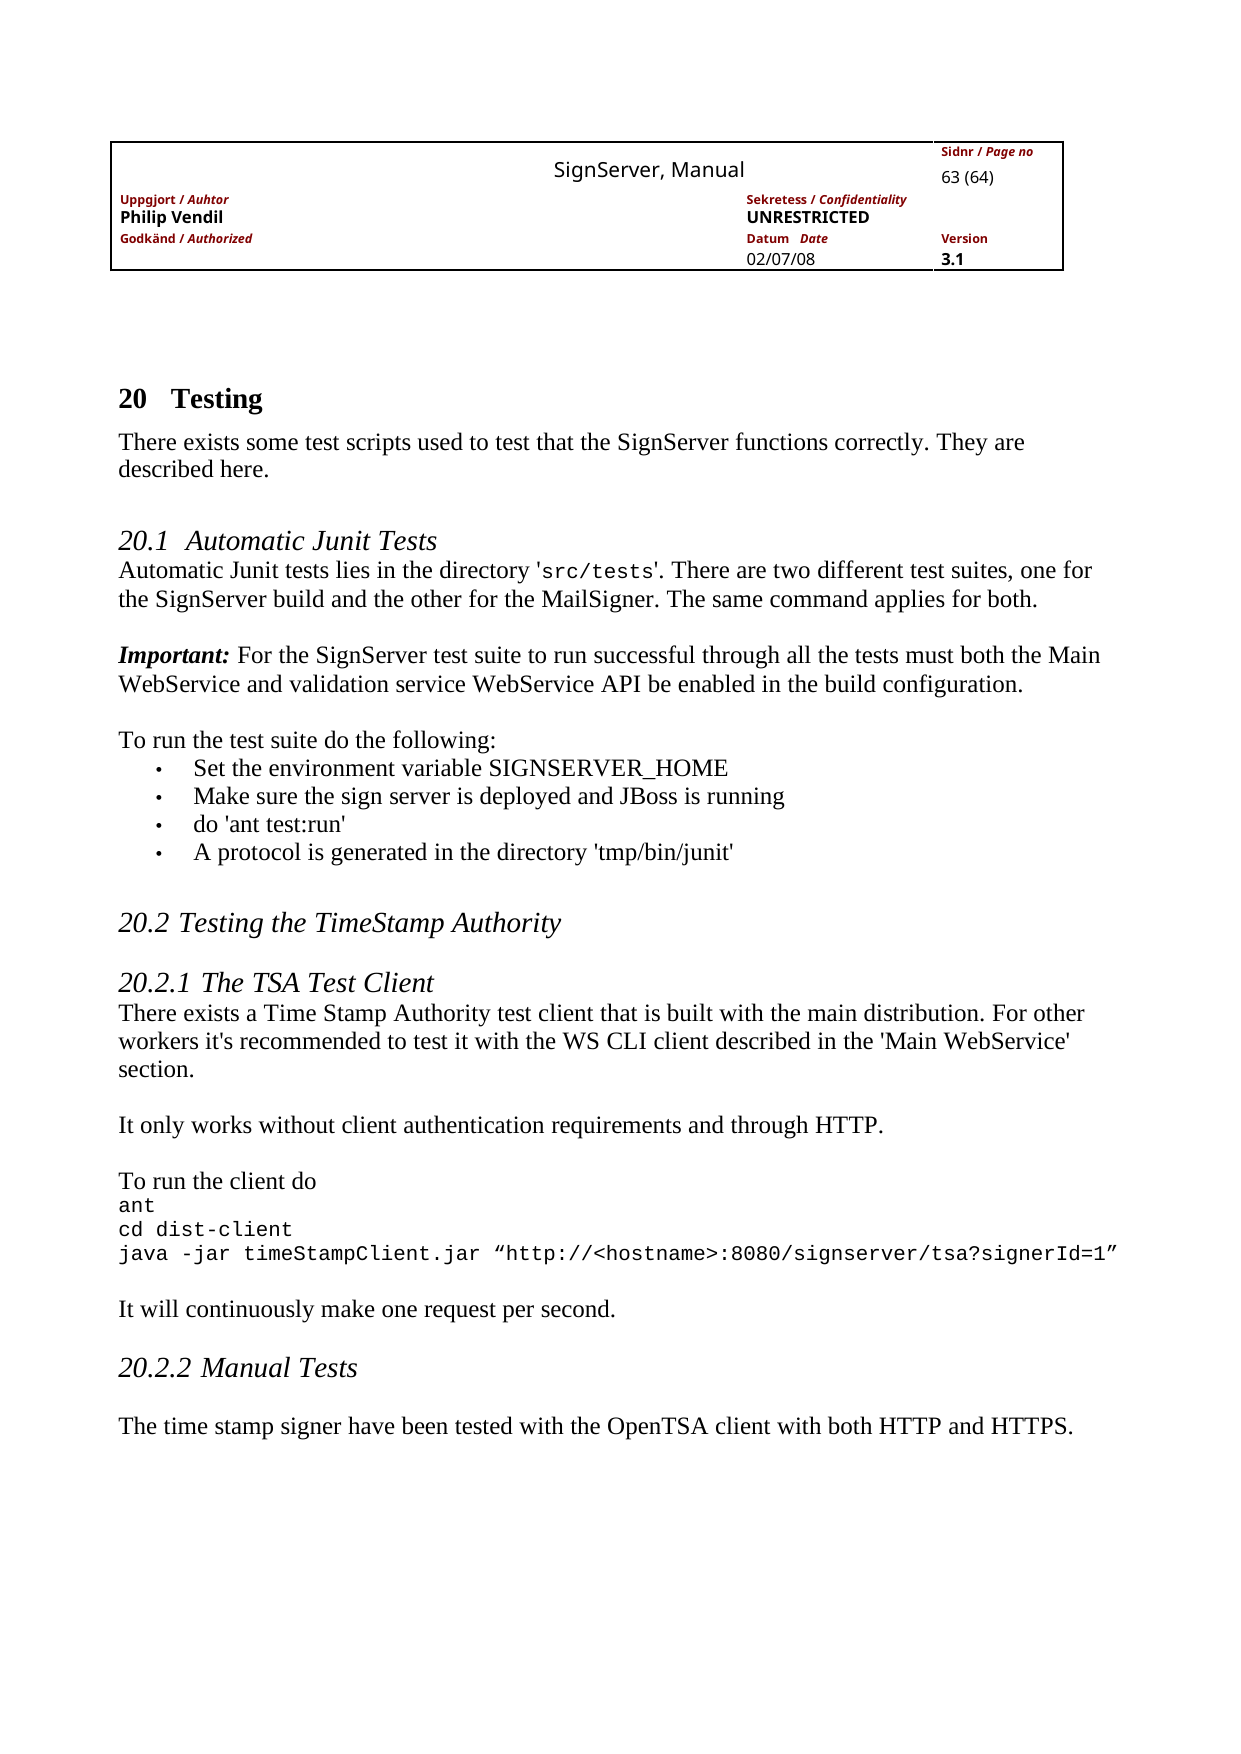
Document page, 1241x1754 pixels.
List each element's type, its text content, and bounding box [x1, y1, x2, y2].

text There exists a Time Stamp Authority test client that is built with the main distribution. For other workers it's recommended to test it with the WS CLI client described in the 'Main WebService' section. [118, 999, 1122, 1083]
list Set the environment variable SIGNSERVER_HOME [156, 753, 1122, 782]
text java -jar timeStampClient.jar “http://<hostname>:8080/signserver/tsa?signerId=1” [118, 1243, 1122, 1267]
text There exists some test scripts used to test that the SignServer functions correctly. They are described here. [118, 427, 1122, 483]
text Automatic Junit tests lies in the directory 'src/tests'. There are two different test suites, one for the SignServer build and the other for the MailSigner. The same command applies for both. [118, 556, 1122, 613]
subtitle Testing the TimeStamp Authority [118, 906, 1122, 939]
subtitle Manual Tests [118, 1351, 1122, 1384]
list do 'ant test:run' [156, 809, 1122, 838]
list Make sure the sign server is deployed and JBoss is running [156, 782, 1122, 809]
text It will continuously make one request per second. [118, 1295, 1122, 1323]
subtitle Testing [118, 382, 1122, 415]
text To run the client do [118, 1167, 1122, 1195]
text To run the test suite do the following: [118, 726, 1122, 753]
text It only works without client authentication requirements and through HTTP. [118, 1111, 1122, 1139]
text The time stamp signer have been tested with the OpenTSA client with both HTTP and HTTPS. [118, 1412, 1122, 1440]
text ant [118, 1195, 1122, 1219]
text Important: For the SignServer test suite to run successful through all the tests must both the Main WebService and validation service WebService API be enabled in the build configuration. [118, 641, 1122, 697]
list A protocol is generated in the directory 'tmp/bin/junit' [156, 838, 1122, 894]
subtitle Automatic Junit Tests [118, 524, 1122, 556]
text cd dist-client [118, 1219, 1122, 1243]
subtitle The TSA Test Client [118, 967, 1122, 999]
